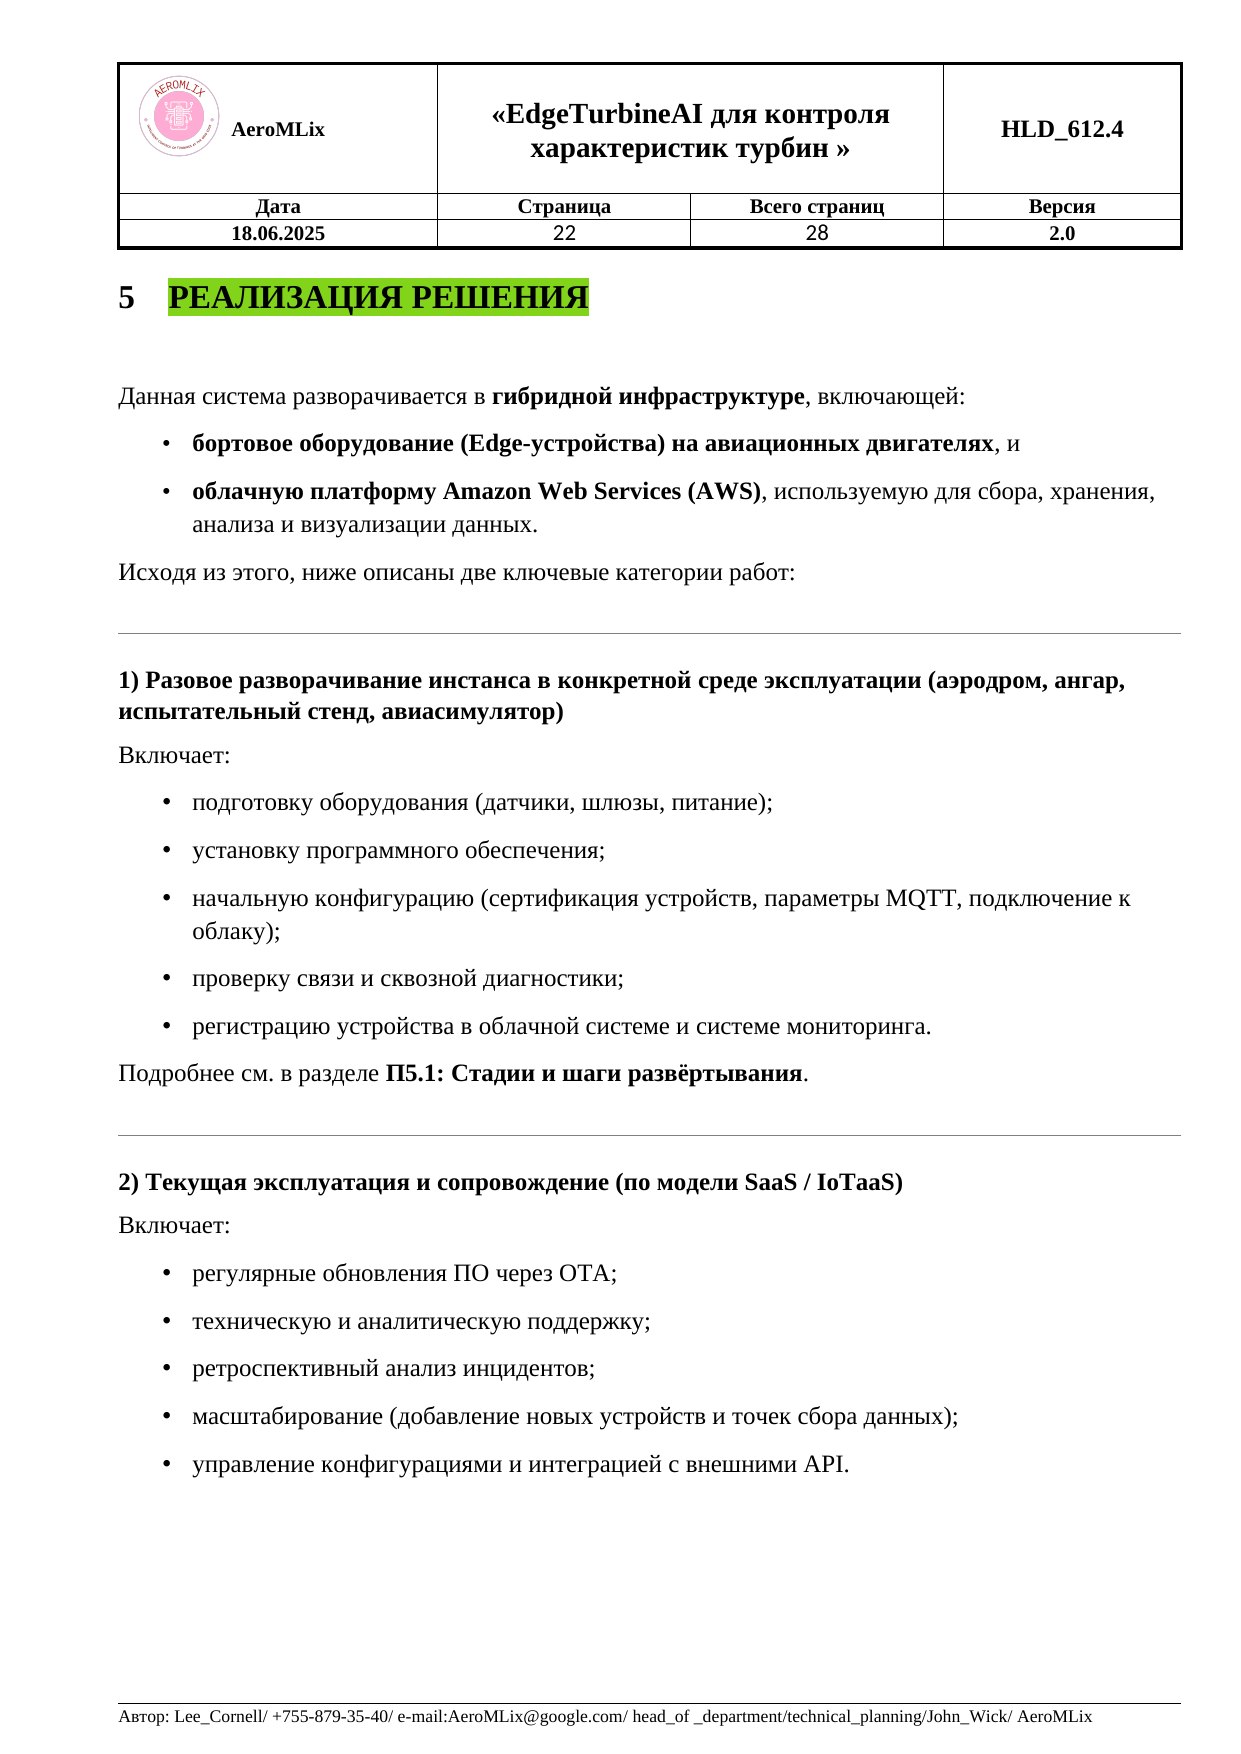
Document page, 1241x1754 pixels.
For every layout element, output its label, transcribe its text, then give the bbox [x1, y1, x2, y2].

list управление конфигурациями и интеграцией с внешними API. [162, 1449, 1181, 1477]
list установку программного обеспечения; [162, 835, 1181, 864]
text Включает: [118, 1211, 1181, 1239]
list облачную платформу Amazon Web Services (AWS), используемую для сбора, хранения, анализа и визуализации данных. [162, 476, 1181, 538]
list регулярные обновления ПО через OTA; [162, 1258, 1181, 1287]
subtitle 1) Разовое разворачивание инстанса в конкретной среде эксплуатации (аэродром, ангар, испытательный стенд, авиасимулятор) [118, 665, 1181, 725]
list начальную конфигурацию (сертификация устройств, параметры MQTT, подключение к облаку); [162, 883, 1181, 944]
picture [138, 75, 220, 157]
text Исходя из этого, ниже описаны две ключевые категории работ: [118, 557, 1181, 586]
text Подробнее см. в разделе П5.1: Стадии и шаги развёртывания. [118, 1058, 1181, 1087]
subtitle 2) Текущая эксплуатация и сопровождение (по модели SaaS / IoTaaS) [118, 1167, 1181, 1196]
list техническую и аналитическую поддержку; [162, 1306, 1181, 1334]
list регистрацию устройства в облачной системе и системе мониторинга. [162, 1011, 1181, 1040]
text Данная система разворачивается в гибридной инфраструктуре, включающей: [118, 381, 1181, 410]
list бортовое оборудование (Edge-устройства) на авиационных двигателях, и [162, 428, 1181, 457]
text Включает: [118, 740, 1181, 769]
subtitle РЕАЛИЗАЦИЯ РЕШЕНИЯ [118, 278, 1181, 316]
list проверку связи и сквозной диагностики; [162, 963, 1181, 992]
list подготовку оборудования (датчики, шлюзы, питание); [162, 787, 1181, 816]
list масштабирование (добавление новых устройств и точек сбора данных); [162, 1401, 1181, 1430]
list ретроспективный анализ инцидентов; [162, 1353, 1181, 1382]
